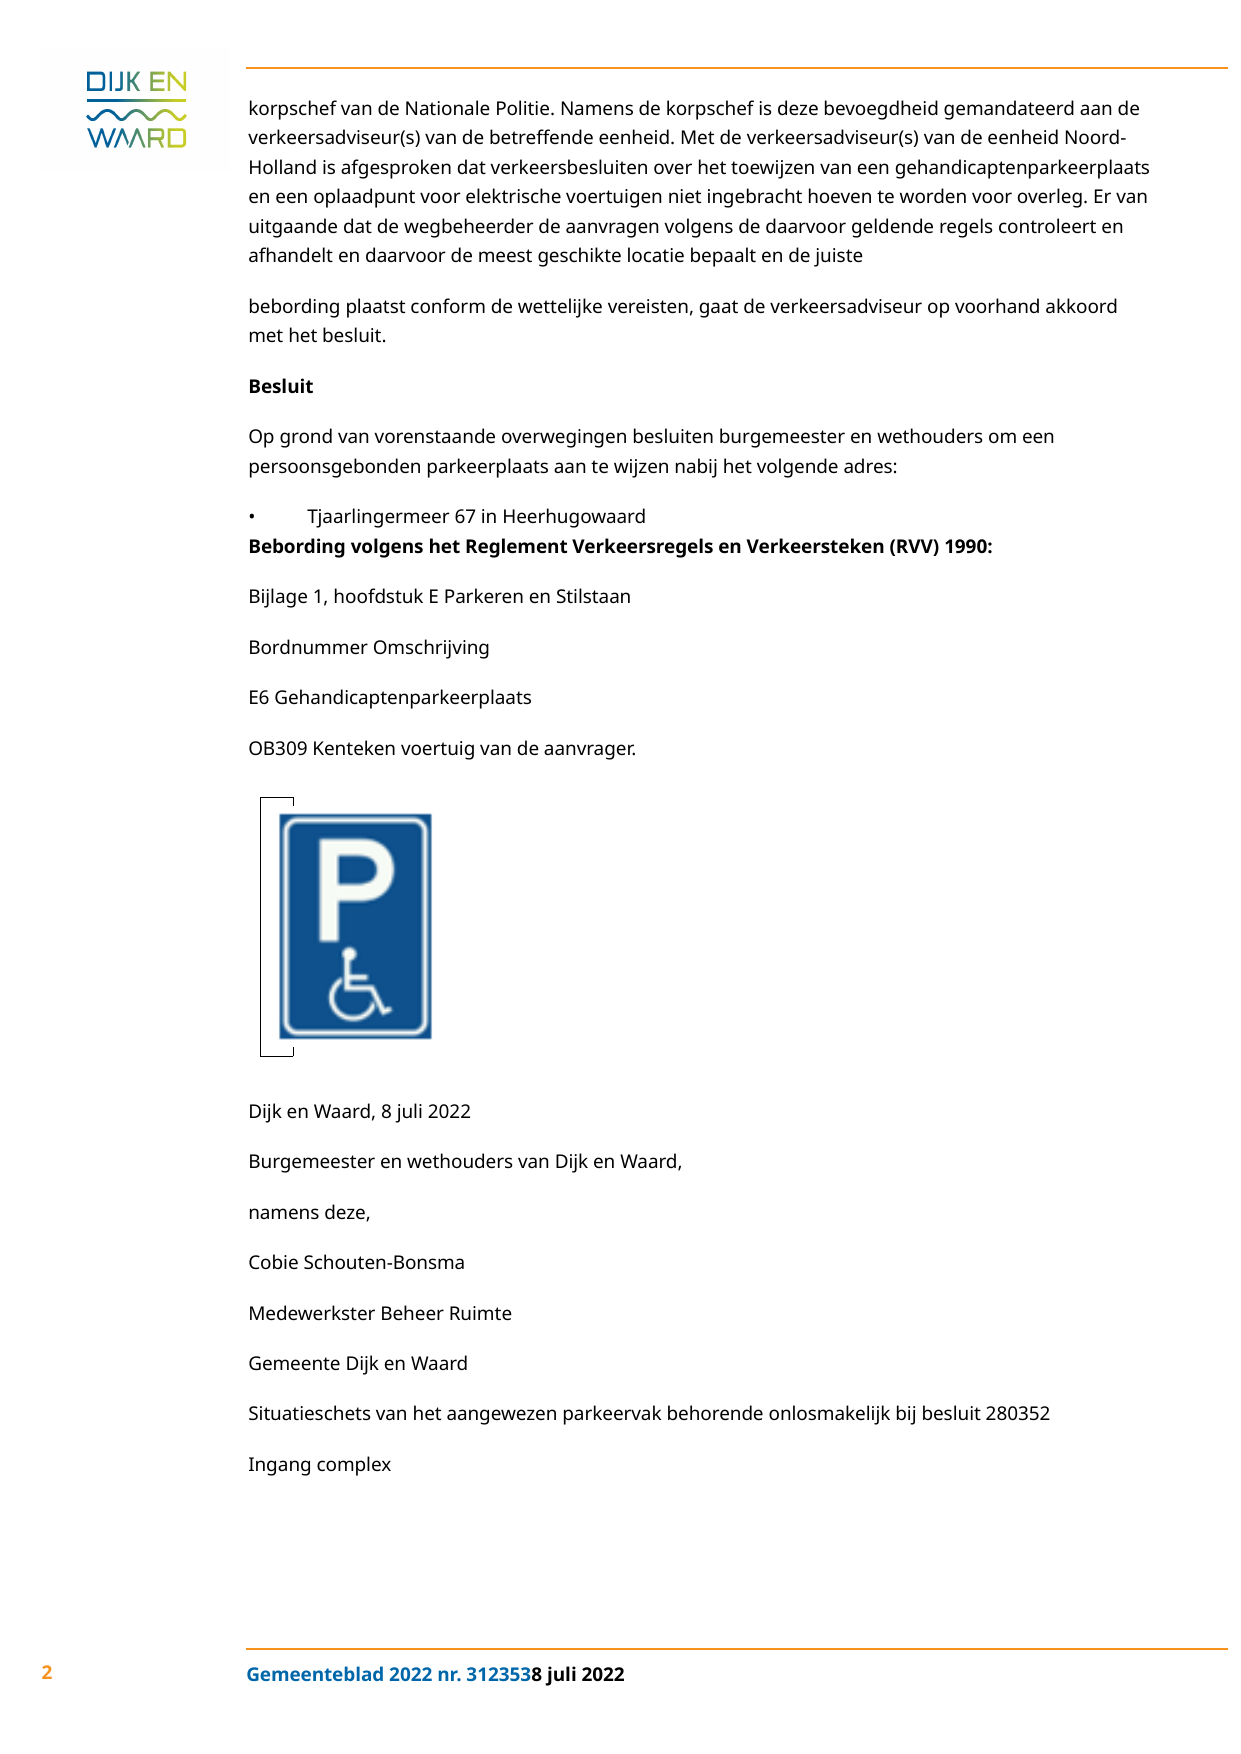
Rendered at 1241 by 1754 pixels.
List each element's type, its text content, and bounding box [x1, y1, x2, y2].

text E6 Gehandicaptenparkeerplaats [248, 684, 1152, 710]
text Besluit [248, 373, 1152, 399]
text Bebording volgens het Reglement Verkeersregels en Verkeersteken (RVV) 1990: [248, 533, 1152, 559]
text Burgemeester en wethouders van Dijk en Waard, [248, 1148, 1152, 1174]
text bebording plaatst conform de wettelijke vereisten, gaat de verkeersadviseur op voorhand akkoord met het besluit. [248, 293, 1152, 348]
text namens deze, [248, 1199, 1152, 1225]
text Situatieschets van het aangewezen parkeervak behorende onlosmakelijk bij besluit 280352 [248, 1401, 1152, 1426]
text OB309 Kenteken voertuig van de aanvrager. [248, 735, 1152, 761]
text korpschef van de Nationale Politie. Namens de korpschef is deze bevoegdheid gemandateerd aan de verkeersadviseur(s) van de betreffende eenheid. Met de verkeersadviseur(s) van de eenheid Noord-Holland is afgesproken dat verkeersbesluiten over het toewijzen van een gehandicaptenparkeerplaats en een oplaadpunt voor elektrische voertuigen niet ingebracht hoeven te worden voor overleg. Er van uitgaande dat de wegbeheerder de aanvragen volgens de daarvoor geldende regels controleert en afhandelt en daarvoor de meest geschikte locatie bepaalt en de juiste [248, 95, 1152, 268]
text Medewerkster Beheer Ruimte [248, 1300, 1152, 1326]
text Gemeente Dijk en Waard [248, 1350, 1152, 1376]
picture [41, 47, 231, 172]
text Ingang complex [248, 1451, 1152, 1477]
text Dijk en Waard, 8 juli 2022 [248, 1098, 1152, 1124]
text Cobie Schouten-Bonsma [248, 1249, 1152, 1275]
text Op grond van vorenstaande overwegingen besluiten burgemeester en wethouders om een persoonsgebonden parkeerplaats aan te wijzen nabij het volgende adres: [248, 423, 1152, 479]
text Bijlage 1, hoofdstuk E Parkeren en Stilstaan [248, 583, 1152, 609]
list Tjaarlingermeer 67 in Heerhugowaard [248, 503, 1152, 529]
text Bordnummer Omschrijving [248, 634, 1152, 660]
picture [268, 806, 447, 1047]
